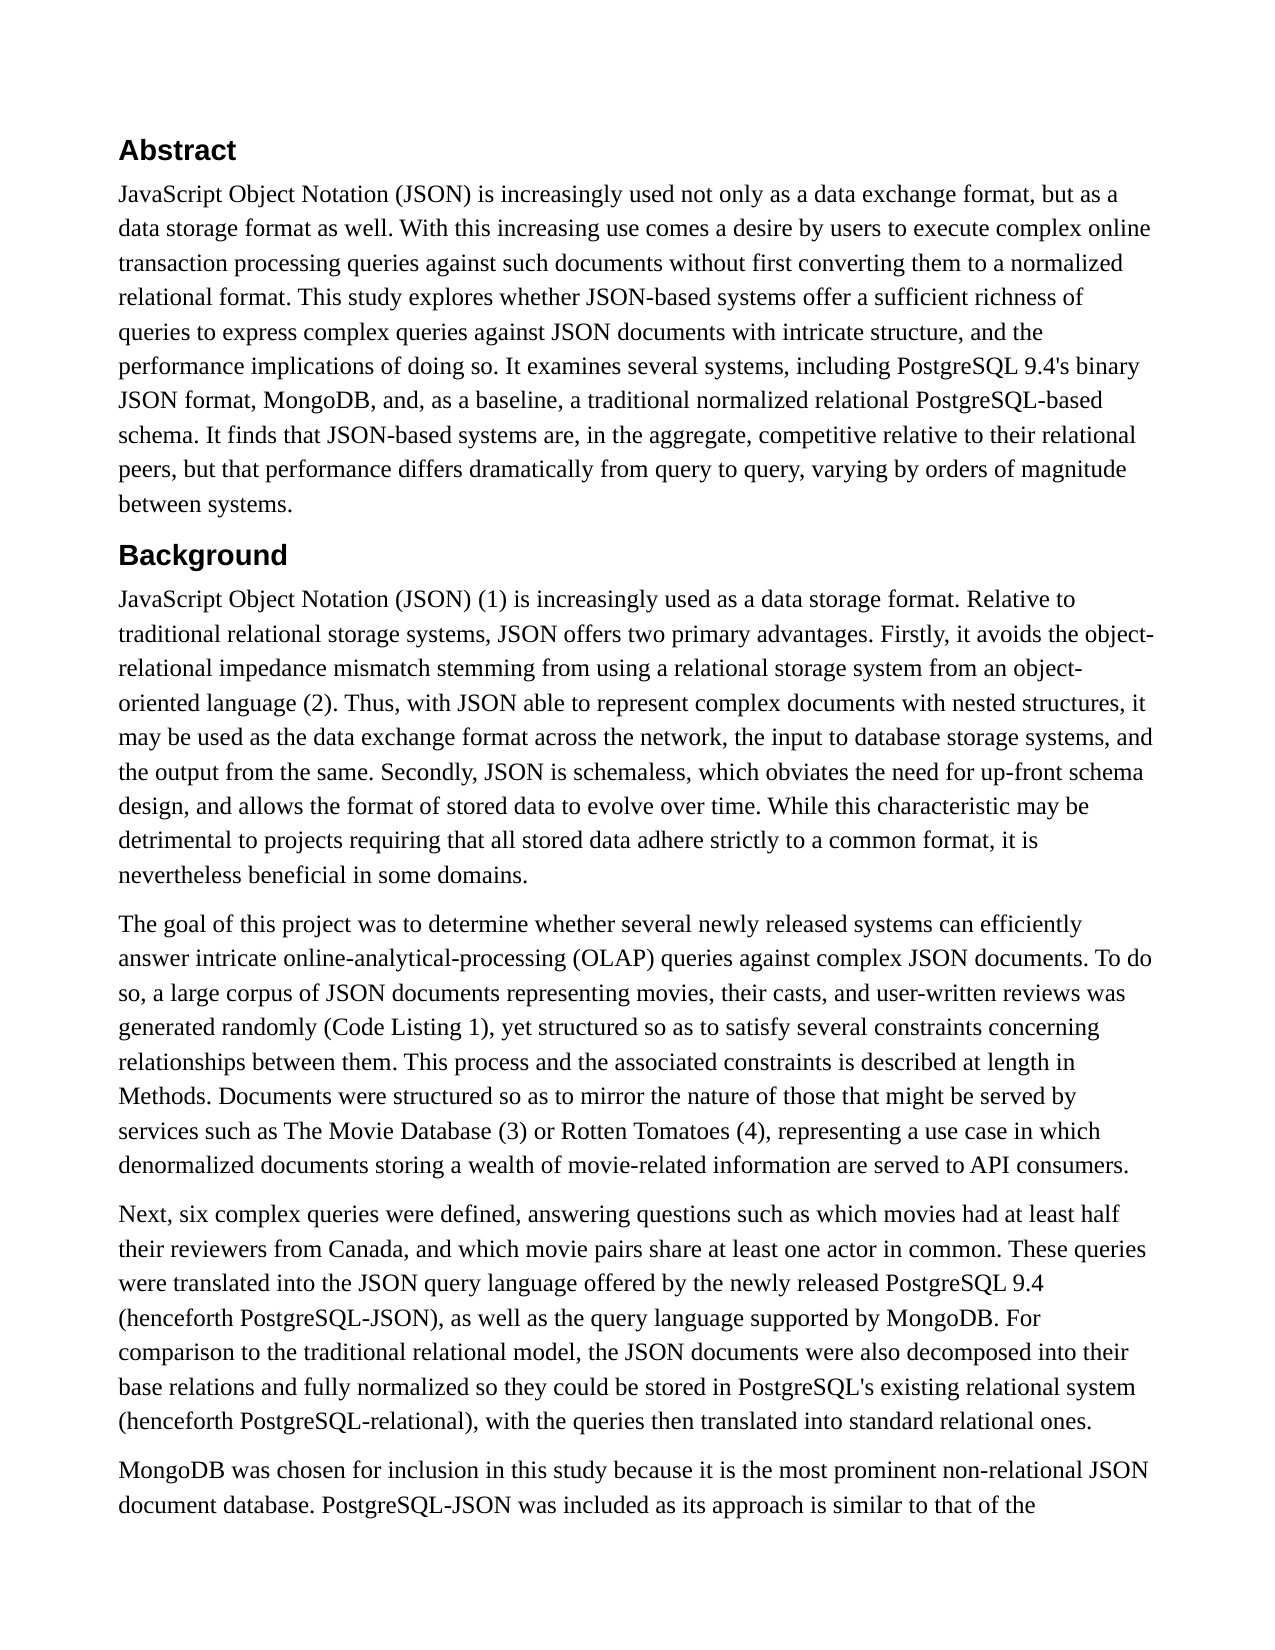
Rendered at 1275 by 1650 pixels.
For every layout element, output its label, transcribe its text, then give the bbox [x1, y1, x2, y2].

subtitle Background [118, 538, 1157, 572]
subtitle Abstract [118, 133, 1157, 166]
text MongoDB was chosen for inclusion in this study because it is the most prominent non-relational JSON document database. PostgreSQL-JSON was included as its approach is similar to that of the [118, 1455, 1157, 1519]
text The goal of this project was to determine whether several newly released systems can efficiently answer intricate online-analytical-processing (OLAP) queries against complex JSON documents. To do so, a large corpus of JSON documents representing movies, their casts, and user-written reviews was generated randomly (Code Listing 1), yet structured so as to satisfy several constraints concerning relationships between them. This process and the associated constraints is described at length in Methods. Documents were structured so as to mirror the nature of those that might be served by services such as The Movie Database (3) or Rotten Tomatoes (4), representing a use case in which denormalized documents storing a wealth of movie-related information are served to API consumers. [118, 909, 1157, 1179]
text JavaScript Object Notation (JSON) (1) is increasingly used as a data storage format. Relative to traditional relational storage systems, JSON offers two primary advantages. Firstly, it avoids the object-relational impedance mismatch stemming from using a relational storage system from an object-oriented language (2). Thus, with JSON able to represent complex documents with nested structures, it may be used as the data exchange format across the network, the input to database storage systems, and the output from the same. Secondly, JSON is schemaless, which obviates the need for up-front schema design, and allows the format of stored data to evolve over time. While this characteristic may be detrimental to projects requiring that all stored data adhere strictly to a common format, it is nevertheless beneficial in some domains. [118, 584, 1157, 889]
text JavaScript Object Notation (JSON) is increasingly used not only as a data exchange format, but as a data storage format as well. With this increasing use comes a desire by users to execute complex online transaction processing queries against such documents without first converting them to a normalized relational format. This study explores whether JSON-based systems offer a sufficient richness of queries to express complex queries against JSON documents with intricate structure, and the performance implications of doing so. It examines several systems, including PostgreSQL 9.4's binary JSON format, MongoDB, and, as a baseline, a traditional normalized relational PostgreSQL-based schema. It finds that JSON-based systems are, in the aggregate, competitive relative to their relational peers, but that performance differs dramatically from query to query, varying by orders of magnitude between systems. [118, 179, 1157, 518]
text Next, six complex queries were defined, answering questions such as which movies had at least half their reviewers from Canada, and which movie pairs share at least one actor in common. These queries were translated into the JSON query language offered by the newly released PostgreSQL 9.4 (henceforth PostgreSQL-JSON), as well as the query language supported by MongoDB. For comparison to the traditional relational model, the JSON documents were also decomposed into their base relations and fully normalized so they could be stored in PostgreSQL's existing relational system (henceforth PostgreSQL-relational), with the queries then translated into standard relational ones. [118, 1199, 1157, 1435]
